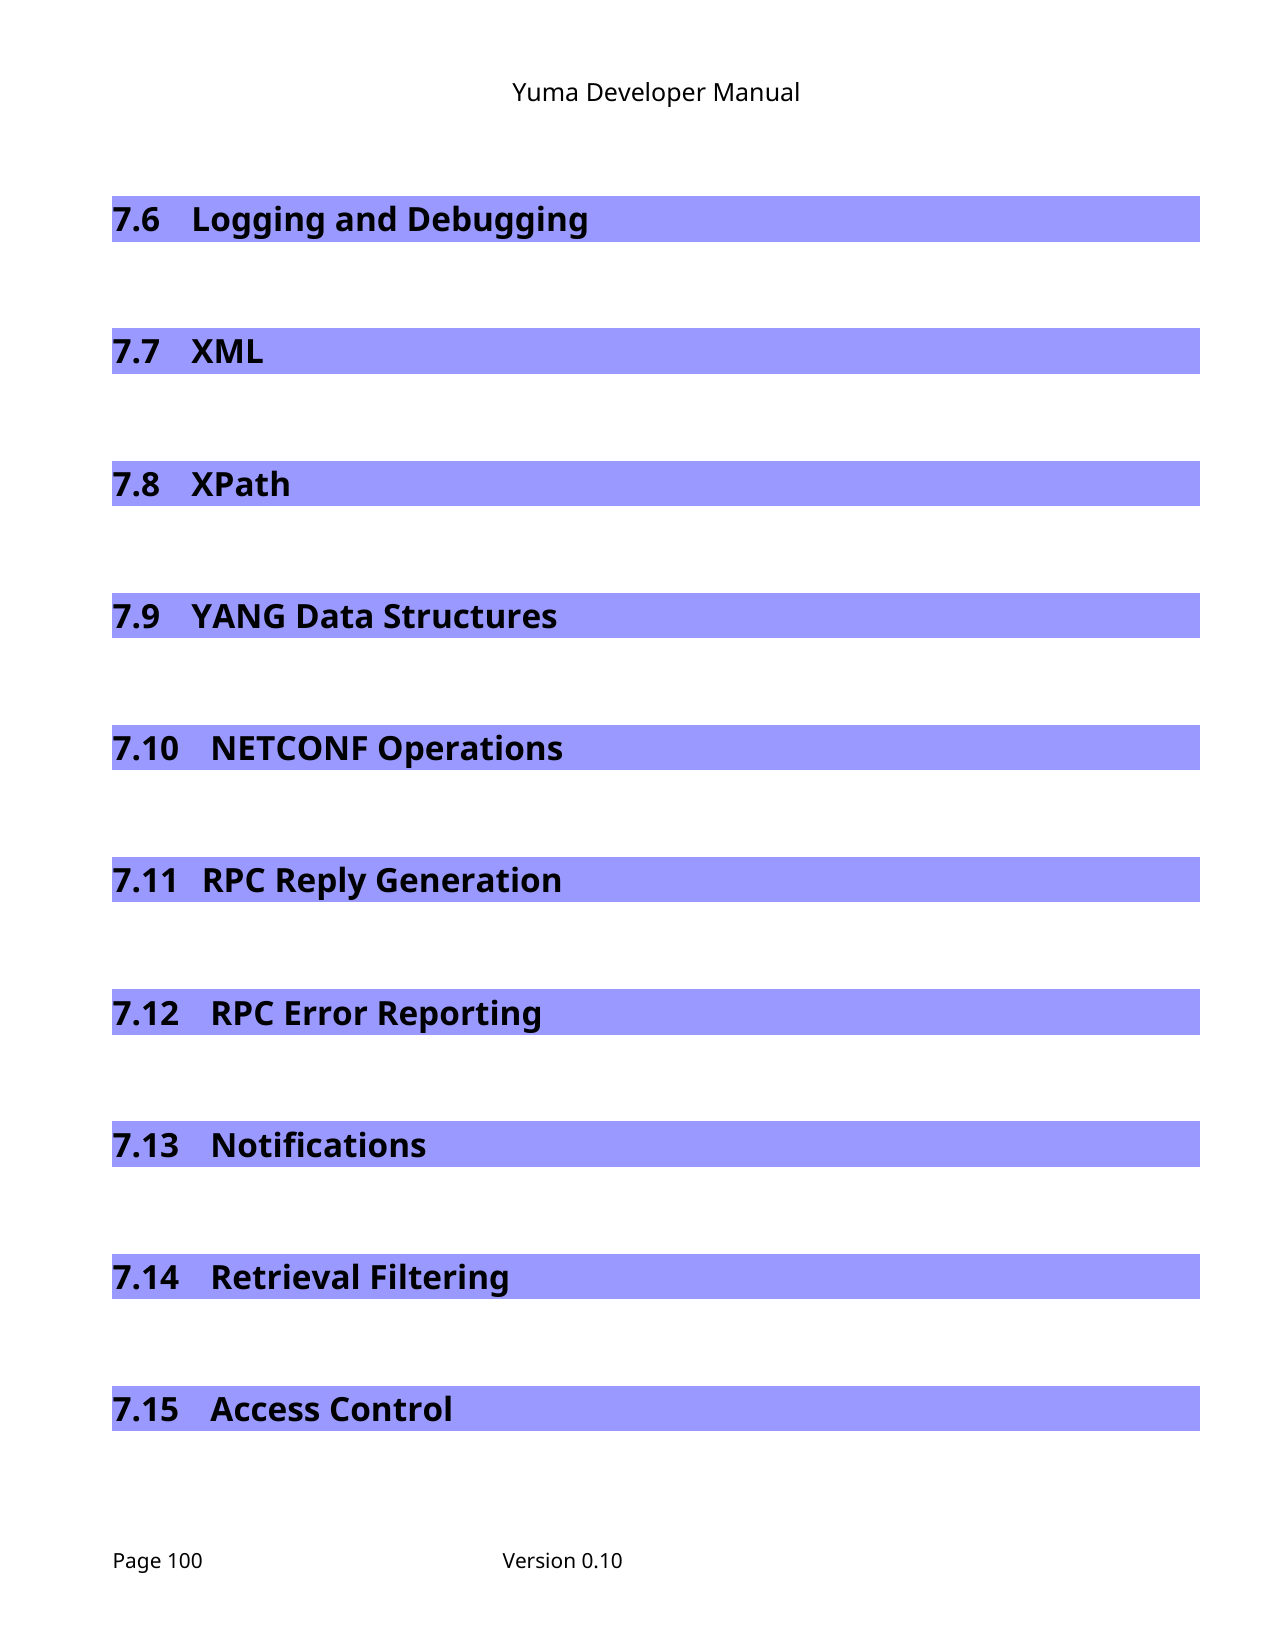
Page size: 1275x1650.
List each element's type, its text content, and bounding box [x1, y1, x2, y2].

subtitle RPC Error Reporting [112, 989, 1200, 1035]
subtitle Logging and Debugging [112, 196, 1200, 242]
subtitle Access Control [112, 1386, 1200, 1431]
subtitle Retrieval Filtering [112, 1254, 1200, 1299]
subtitle XPath [112, 461, 1200, 506]
subtitle XML [112, 328, 1200, 374]
subtitle YANG Data Structures [112, 593, 1200, 638]
subtitle RPC Reply Generation [112, 857, 1200, 902]
subtitle NETCONF Operations [112, 725, 1200, 770]
subtitle Notifications [112, 1121, 1200, 1167]
